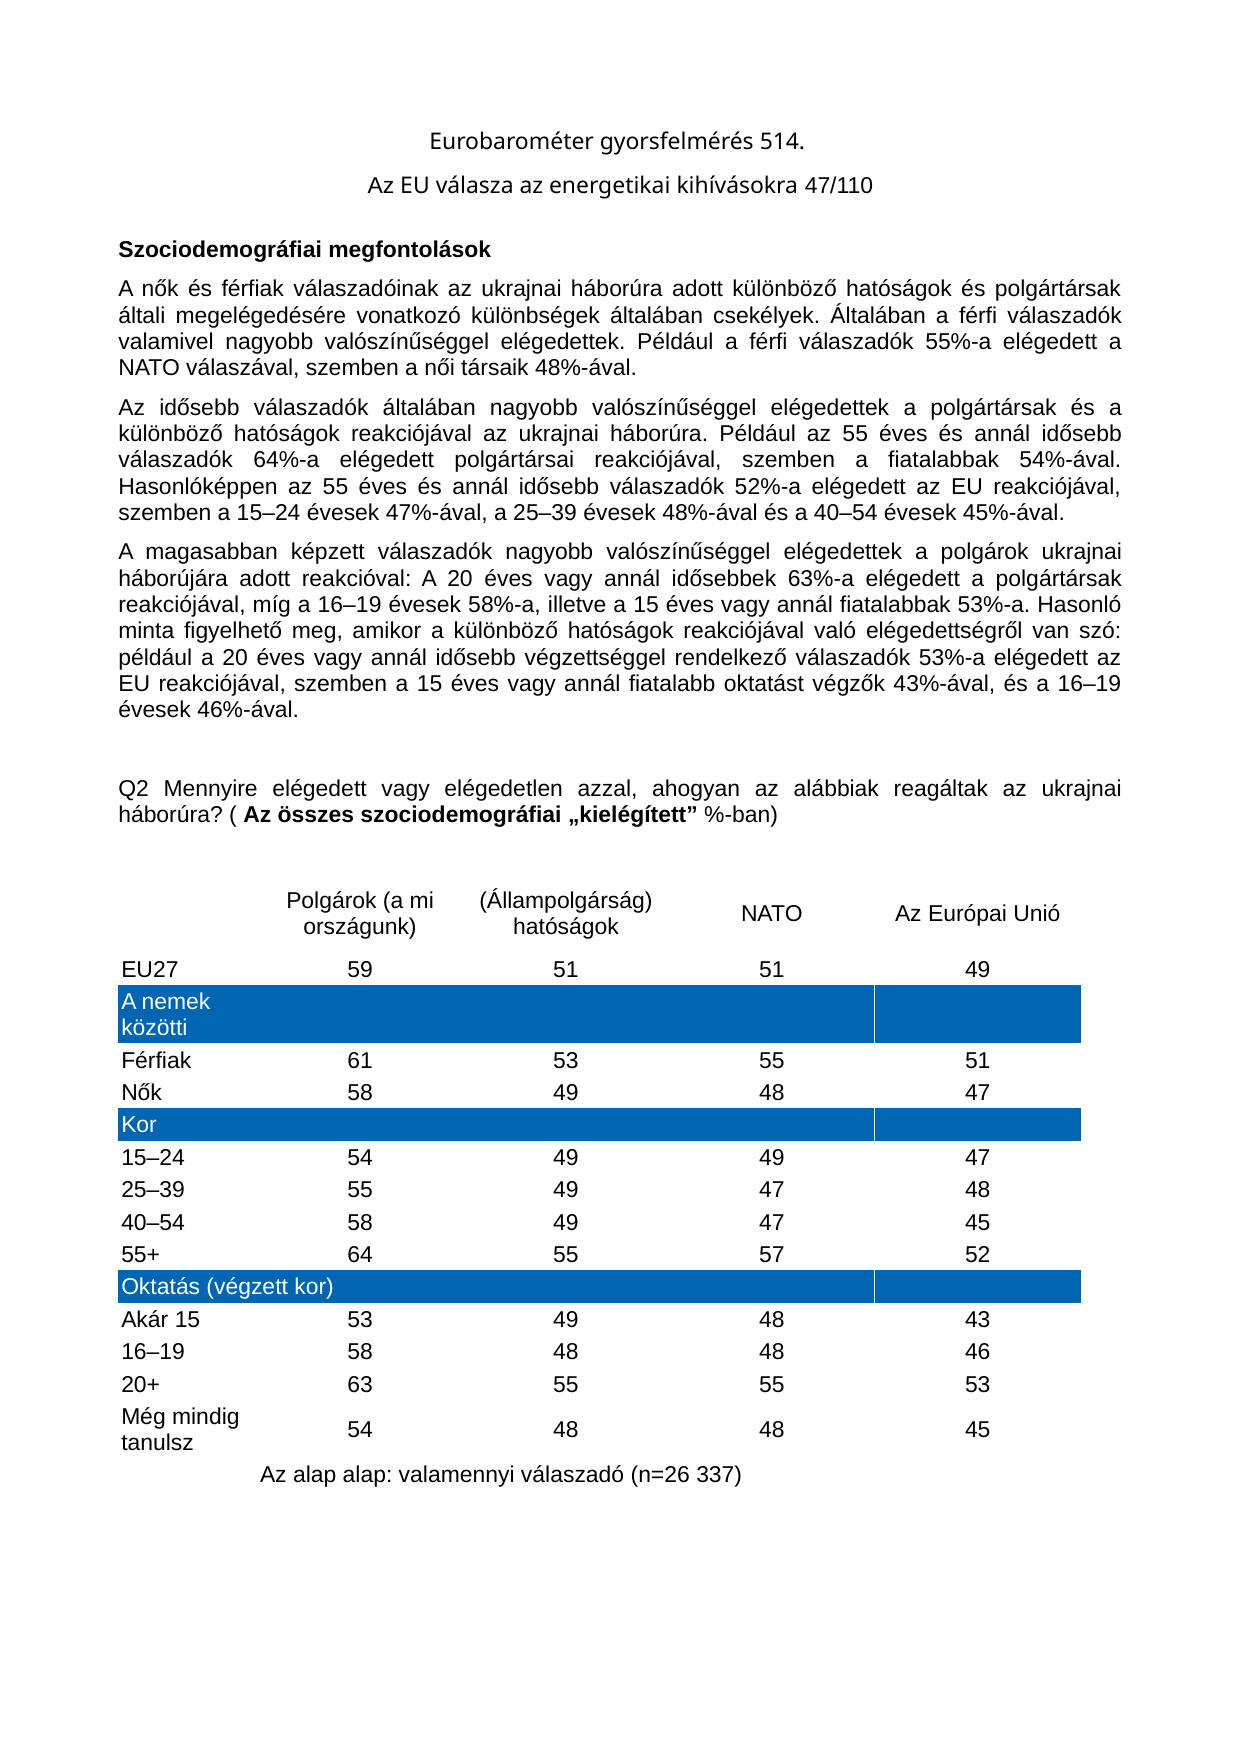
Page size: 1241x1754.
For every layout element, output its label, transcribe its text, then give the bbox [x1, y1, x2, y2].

table_cell 47 [669, 1206, 874, 1238]
table_cell [257, 985, 463, 1043]
table_cell [118, 1459, 257, 1491]
table_cell 49 [669, 1141, 874, 1173]
table_header (Állampolgárság) hatóságok [463, 873, 669, 953]
table_cell 55 [463, 1368, 669, 1400]
table_cell 61 [257, 1044, 463, 1076]
table_cell 55 [257, 1173, 463, 1206]
table_cell 58 [257, 1335, 463, 1367]
text A magasabban képzett válaszadók nagyobb valószínűséggel elégedettek a polgárok ukrajnai háborújára adott reakcióval: A 20 éves vagy annál idősebbek 63%-a elégedett a polgártársak reakciójával, míg a 16–19 évesek 58%-a, illetve a 15 éves vagy annál fiatalabbak 53%-a. Hasonló minta figyelhető meg, amikor a különböző hatóságok reakciójával való elégedettségről van szó: például a 20 éves vagy annál idősebb végzettséggel rendelkező válaszadók 53%-a elégedett az EU reakciójával, szemben a 15 éves vagy annál fiatalabb oktatást végzők 43%-ával, és a 16–19 évesek 46%-ával. [118, 538, 1122, 723]
table_cell 55 [463, 1238, 669, 1270]
table_header Polgárok (a mi országunk) [257, 873, 463, 953]
table_cell Az alap alap: valamennyi válaszadó (n=26 337) [257, 1459, 874, 1491]
table_cell 58 [257, 1206, 463, 1238]
table_cell [669, 985, 874, 1043]
table_cell 45 [875, 1400, 1081, 1458]
table_cell 15–24 [118, 1141, 257, 1173]
table_cell 54 [257, 1141, 463, 1173]
table_cell 47 [875, 1076, 1081, 1108]
table_cell [463, 985, 669, 1043]
table_cell 64 [257, 1238, 463, 1270]
table_cell Oktatás (végzett kor) [118, 1270, 669, 1303]
text Szociodemográfiai megfontolások [118, 236, 1122, 262]
table_cell 47 [875, 1141, 1081, 1173]
table_cell 48 [463, 1335, 669, 1367]
table_cell 57 [669, 1238, 874, 1270]
table_cell Még mindig tanulsz [118, 1400, 257, 1458]
table_cell 45 [875, 1206, 1081, 1238]
table_cell [875, 985, 1081, 1043]
table_cell Férfiak [118, 1044, 257, 1076]
table_cell 63 [257, 1368, 463, 1400]
table_cell 48 [875, 1173, 1081, 1206]
table_cell 43 [875, 1303, 1081, 1335]
table_cell 55+ [118, 1238, 257, 1270]
table_cell 40–54 [118, 1206, 257, 1238]
table_cell EU27 [118, 953, 257, 985]
table_cell A nemek közötti [118, 985, 257, 1043]
table_cell 46 [875, 1335, 1081, 1367]
table_cell 48 [669, 1076, 874, 1108]
table_cell 53 [257, 1303, 463, 1335]
table_header [118, 873, 257, 953]
table_cell 48 [669, 1335, 874, 1367]
table_cell [875, 1108, 1081, 1141]
table_cell 47 [669, 1173, 874, 1206]
table_cell 58 [257, 1076, 463, 1108]
table_cell 52 [875, 1238, 1081, 1270]
text A nők és férfiak válaszadóinak az ukrajnai háborúra adott különböző hatóságok és polgártársak általi megelégedésére vonatkozó különbségek általában csekélyek. Általában a férfi válaszadók valamivel nagyobb valószínűséggel elégedettek. Például a férfi válaszadók 55%-a elégedett a NATO válaszával, szemben a női társaik 48%-ával. [118, 275, 1122, 381]
table_cell 54 [257, 1400, 463, 1458]
table_cell 51 [669, 953, 874, 985]
table_cell 53 [875, 1368, 1081, 1400]
table_cell [669, 1270, 874, 1303]
table_cell [463, 1108, 669, 1141]
table_cell 49 [463, 1173, 669, 1206]
text Az idősebb válaszadók általában nagyobb valószínűséggel elégedettek a polgártársak és a különböző hatóságok reakciójával az ukrajnai háborúra. Például az 55 éves és annál idősebb válaszadók 64%-a elégedett polgártársai reakciójával, szemben a fiatalabbak 54%-ával. Hasonlóképpen az 55 éves és annál idősebb válaszadók 52%-a elégedett az EU reakciójával, szemben a 15–24 évesek 47%-ával, a 25–39 évesek 48%-ával és a 40–54 évesek 45%-ával. [118, 393, 1122, 525]
table_cell 55 [669, 1044, 874, 1076]
table_header NATO [669, 873, 874, 953]
table_cell 25–39 [118, 1173, 257, 1206]
table_cell 53 [463, 1044, 669, 1076]
table_cell 51 [875, 1044, 1081, 1076]
table_cell 49 [463, 1303, 669, 1335]
table_cell [875, 1270, 1081, 1303]
table_cell 48 [669, 1400, 874, 1458]
table_cell Akár 15 [118, 1303, 257, 1335]
table_cell [257, 1108, 463, 1141]
table_cell 20+ [118, 1368, 257, 1400]
table_cell 49 [463, 1076, 669, 1108]
table_cell [875, 1459, 1081, 1491]
table_cell 51 [463, 953, 669, 985]
table_cell 55 [669, 1368, 874, 1400]
table_cell 49 [875, 953, 1081, 985]
table_cell 49 [463, 1206, 669, 1238]
table_cell Kor [118, 1108, 257, 1141]
table_cell [669, 1108, 874, 1141]
table_cell 48 [463, 1400, 669, 1458]
text Q2 Mennyire elégedett vagy elégedetlen azzal, ahogyan az alábbiak reagáltak az ukrajnai háborúra? ( Az összes szociodemográfiai „kielégített” %-ban) [118, 775, 1122, 828]
table_cell 48 [669, 1303, 874, 1335]
table_cell 16–19 [118, 1335, 257, 1367]
table_cell 59 [257, 953, 463, 985]
table_cell 49 [463, 1141, 669, 1173]
table_header Az Európai Unió [875, 873, 1081, 953]
table_cell Nők [118, 1076, 257, 1108]
